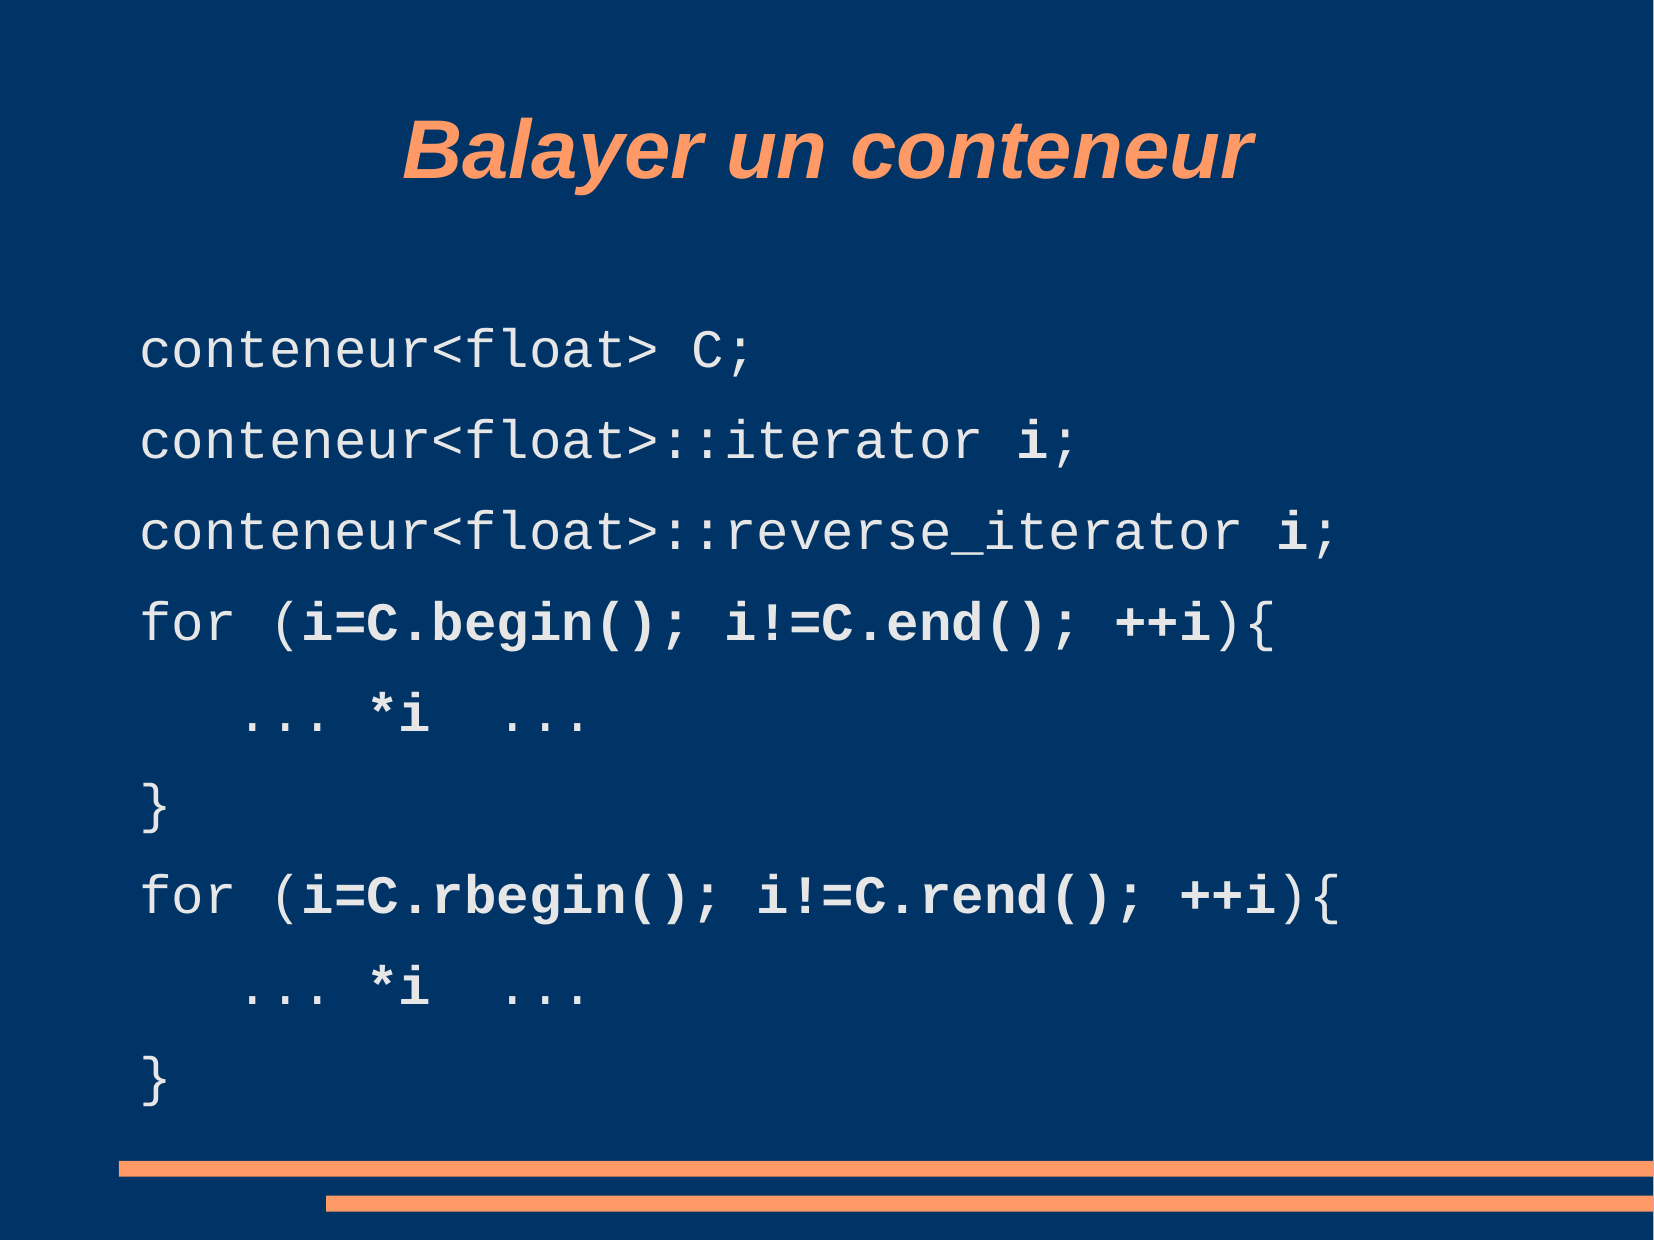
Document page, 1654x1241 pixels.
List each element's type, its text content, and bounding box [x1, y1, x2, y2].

list conteneur<float> C; conteneur<float>::iterator i; conteneur<float>::reverse_iterator i; for (i=C.begin(); i!=C.end(); ++i){ ... *i ... } for (i=C.rbegin(); i!=C.rend(); ++i){ ... *i ... } [121, 322, 1561, 1132]
title Balayer un conteneur [121, 46, 1534, 254]
